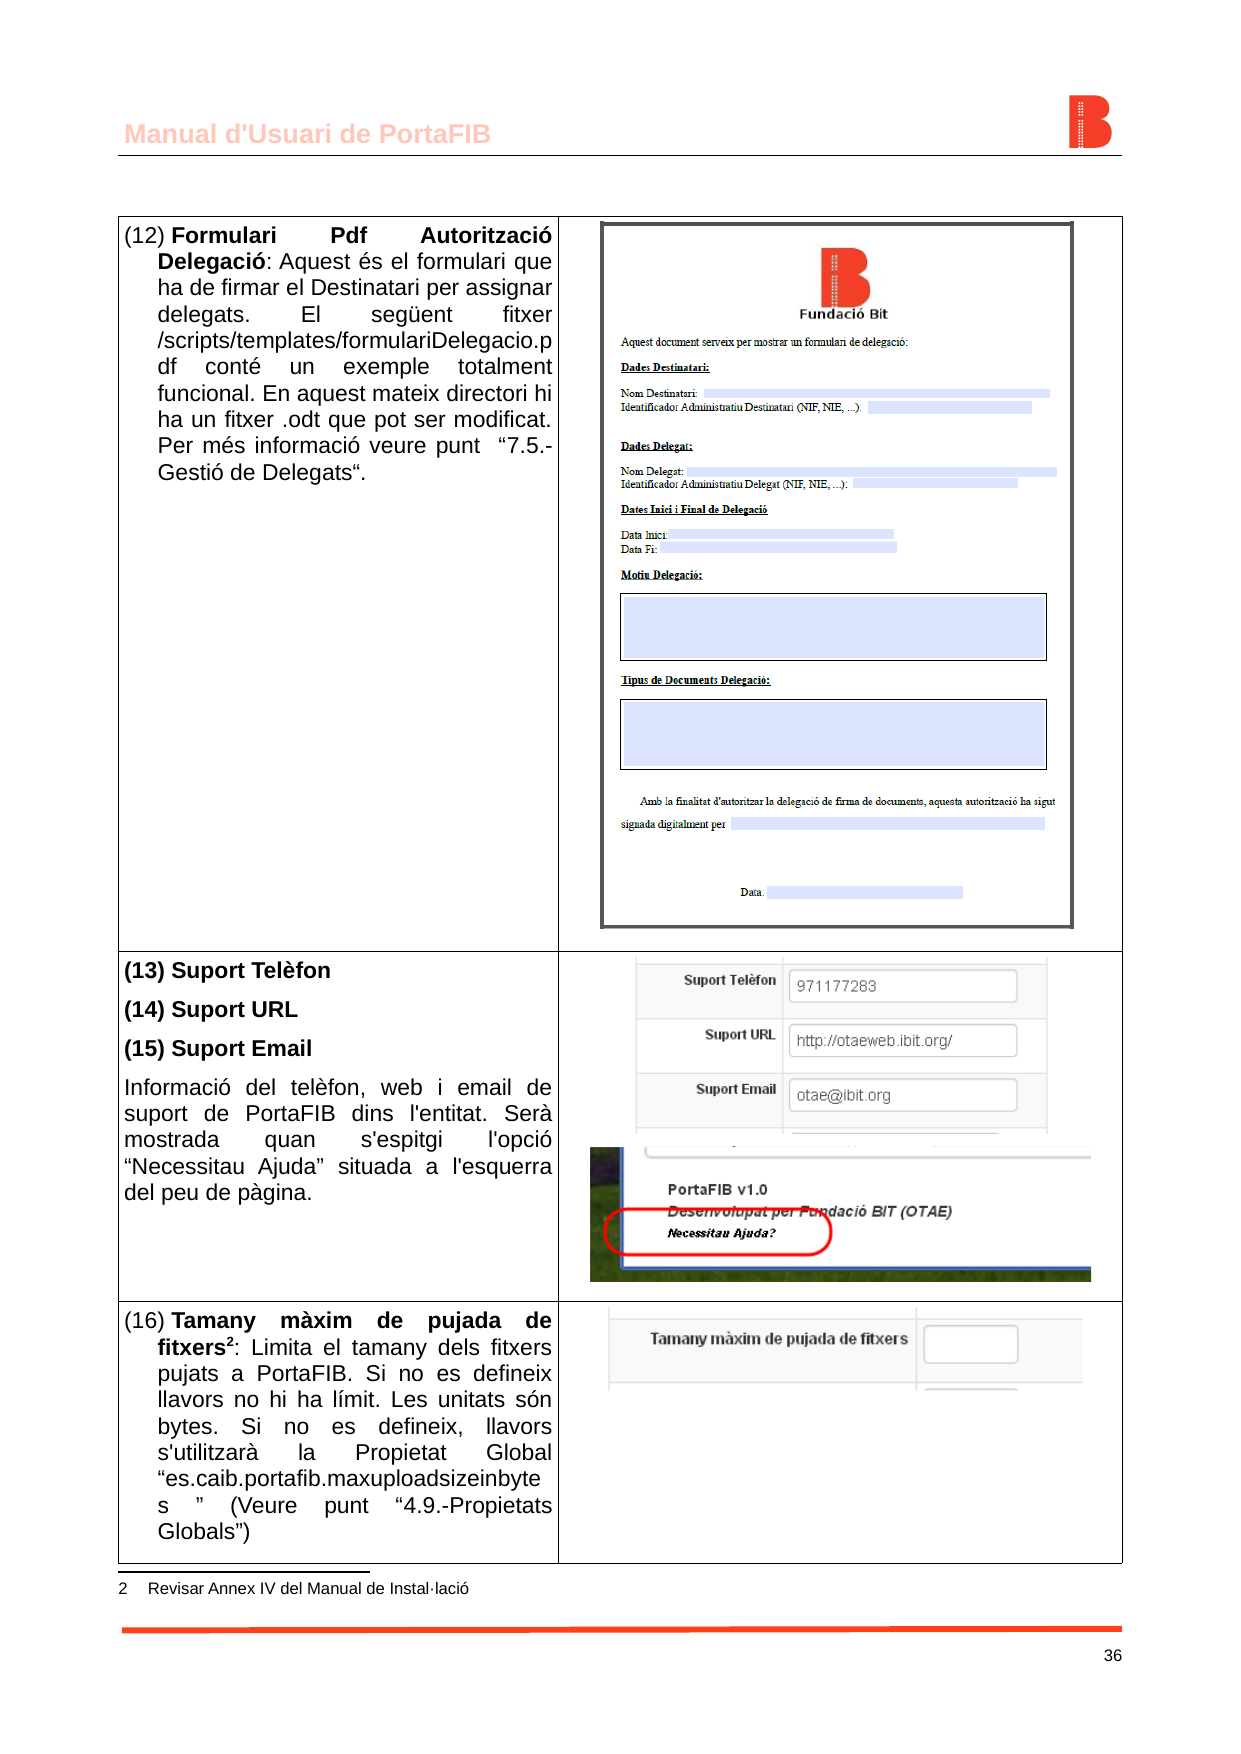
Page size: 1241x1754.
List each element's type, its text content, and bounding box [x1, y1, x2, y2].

table_cell [559, 952, 1122, 1301]
table_header [559, 1302, 1122, 1563]
table_header Tamany màxim de pujada de fitxers: Limita el tamany dels fitxers pujats a PortaFIB. Si no es defineix llavors no hi ha límit. Les unitats són bytes. Si no es defineix, llavors s'utilitzarà la Propietat Global “es.caib.portafib.maxuploadsizeinbytes ” (Veure punt “4.9.-Propietats Globals”) [119, 1302, 558, 1563]
picture [628, 957, 1052, 1134]
picture [597, 1307, 1083, 1391]
picture [600, 221, 1074, 929]
picture [589, 1146, 1092, 1282]
picture [1063, 94, 1117, 150]
table_cell Suport Telèfon Suport URL Suport Email Informació del telèfon, web i email de suport de PortaFIB dins l'entitat. Serà mostrada quan s'espitgi l'opció “Necessitau Ajuda” situada a l'esquerra del peu de pàgina. [119, 952, 558, 1301]
table_cell [559, 217, 1122, 951]
table_cell Formulari Pdf Autorització Delegació: Aquest és el formulari que ha de firmar el Destinatari per assignar delegats. El següent fitxer /scripts/templates/formulariDelegacio.pdf conté un exemple totalment funcional. En aquest mateix directori hi ha un fitxer .odt que pot ser modificat. Per més informació veure punt “7.5.-Gestió de Delegats“. [119, 217, 558, 951]
